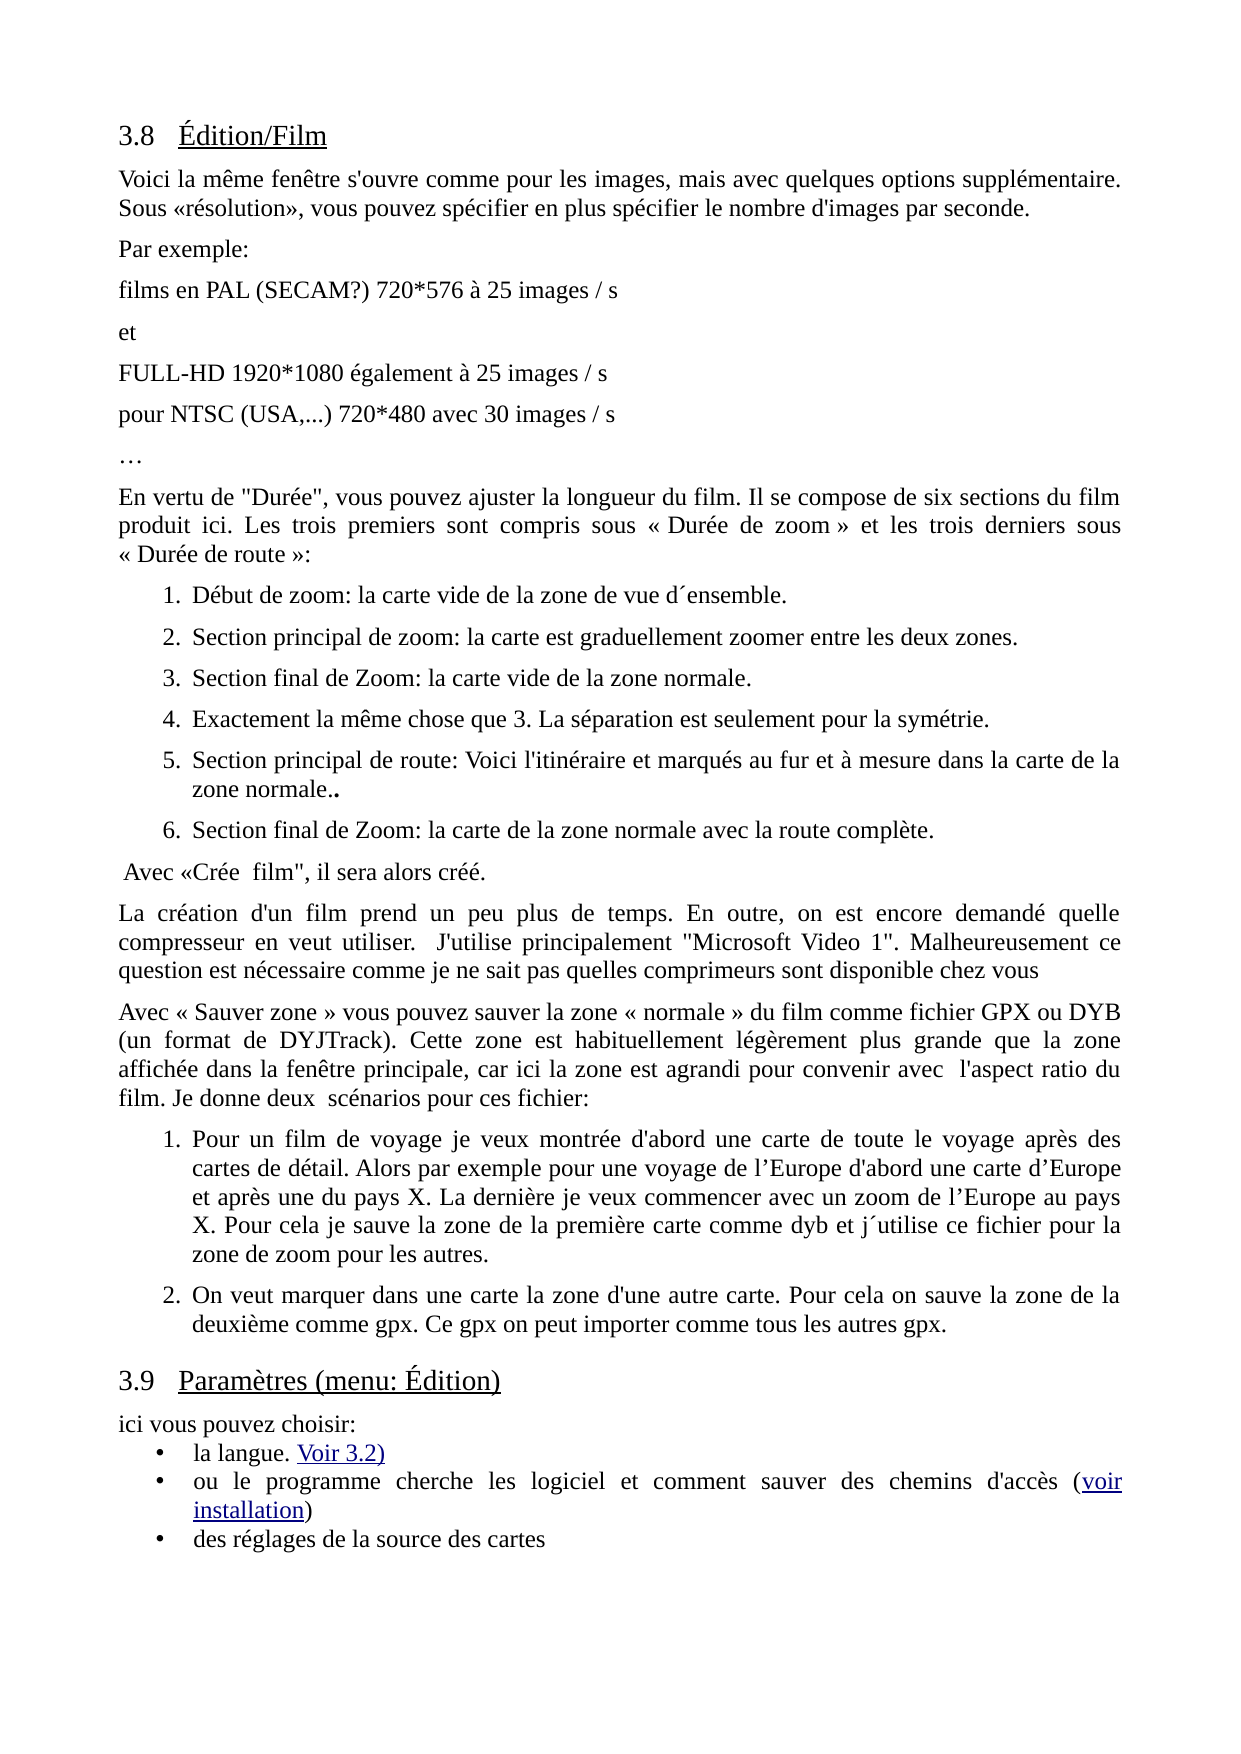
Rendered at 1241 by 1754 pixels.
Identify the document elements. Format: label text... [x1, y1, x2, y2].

list On veut marquer dans une carte la zone d'une autre carte. Pour cela on sauve la zone de la deuxième comme gpx. Ce gpx on peut importer comme tous les autres gpx. [162, 1280, 1122, 1338]
text Avec «Crée film", il sera alors créé. [118, 857, 1122, 885]
text FULL-HD 1920*1080 également à 25 images / s [118, 358, 1122, 387]
text films en PAL (SECAM?) 720*576 à 25 images / s [118, 275, 1122, 304]
text … [118, 440, 1122, 469]
text En vertu de "Durée", vous pouvez ajuster la longueur du film. Il se compose de six sections du film produit ici. Les trois premiers sont compris sous « Durée de zoom » et les trois derniers sous « Durée de route »: [118, 482, 1122, 568]
subtitle Paramètres (menu: Édition) [118, 1363, 1122, 1396]
text Avec « Sauver zone » vous pouvez sauver la zone « normale » du film comme fichier GPX ou DYB (un format de DYJTrack). Cette zone est habituellement légèrement plus grande que la zone affichée dans la fenêtre principale, car ici la zone est agrandi pour convenir avec l'aspect ratio du film. Je donne deux scénarios pour ces fichier: [118, 997, 1122, 1112]
list Exactement la même chose que 3. La séparation est seulement pour la symétrie. [162, 704, 1122, 733]
list Section final de Zoom: la carte de la zone normale avec la route complète. [162, 815, 1122, 844]
list Section principal de route: Voici l'itinéraire et marqués au fur et à mesure dans la carte de la zone normale.. [162, 745, 1122, 803]
list Pour un film de voyage je veux montrée d'abord une carte de toute le voyage après des cartes de détail. Alors par exemple pour une voyage de l’Europe d'abord une carte d’Europe et après une du pays X. La dernière je veux commencer avec un zoom de l’Europe au pays X. Pour cela je sauve la zone de la première carte comme dyb et j´utilise ce fichier pour la zone de zoom pour les autres. [162, 1124, 1122, 1268]
list des réglages de la source des cartes [156, 1524, 1122, 1553]
list Section final de Zoom: la carte vide de la zone normale. [162, 663, 1122, 692]
text ici vous pouvez choisir: [118, 1409, 1122, 1438]
list Section principal de zoom: la carte est graduellement zoomer entre les deux zones. [162, 622, 1122, 650]
text Voici la même fenêtre s'ouvre comme pour les images, mais avec quelques options supplémentaire. Sous «résolution», vous pouvez spécifier en plus spécifier le nombre d'images par seconde. [118, 164, 1122, 222]
text et [118, 317, 1122, 345]
text Par exemple: [118, 234, 1122, 263]
text pour NTSC (USA,...) 720*480 avec 30 images / s [118, 399, 1122, 428]
subtitle Édition/Film [118, 118, 1122, 152]
list Début de zoom: la carte vide de la zone de vue d´ensemble. [162, 580, 1122, 609]
text La création d'un film prend un peu plus de temps. En outre, on est encore demandé quelle compresseur en veut utiliser. J'utilise principalement "Microsoft Video 1". Malheureusement ce question est nécessaire comme je ne sait pas quelles comprimeurs sont disponible chez vous [118, 898, 1122, 984]
list la langue. Voir 3.2) [156, 1438, 1122, 1466]
list ou le programme cherche les logiciel et comment sauver des chemins d'accès (voir installation) [156, 1466, 1122, 1524]
